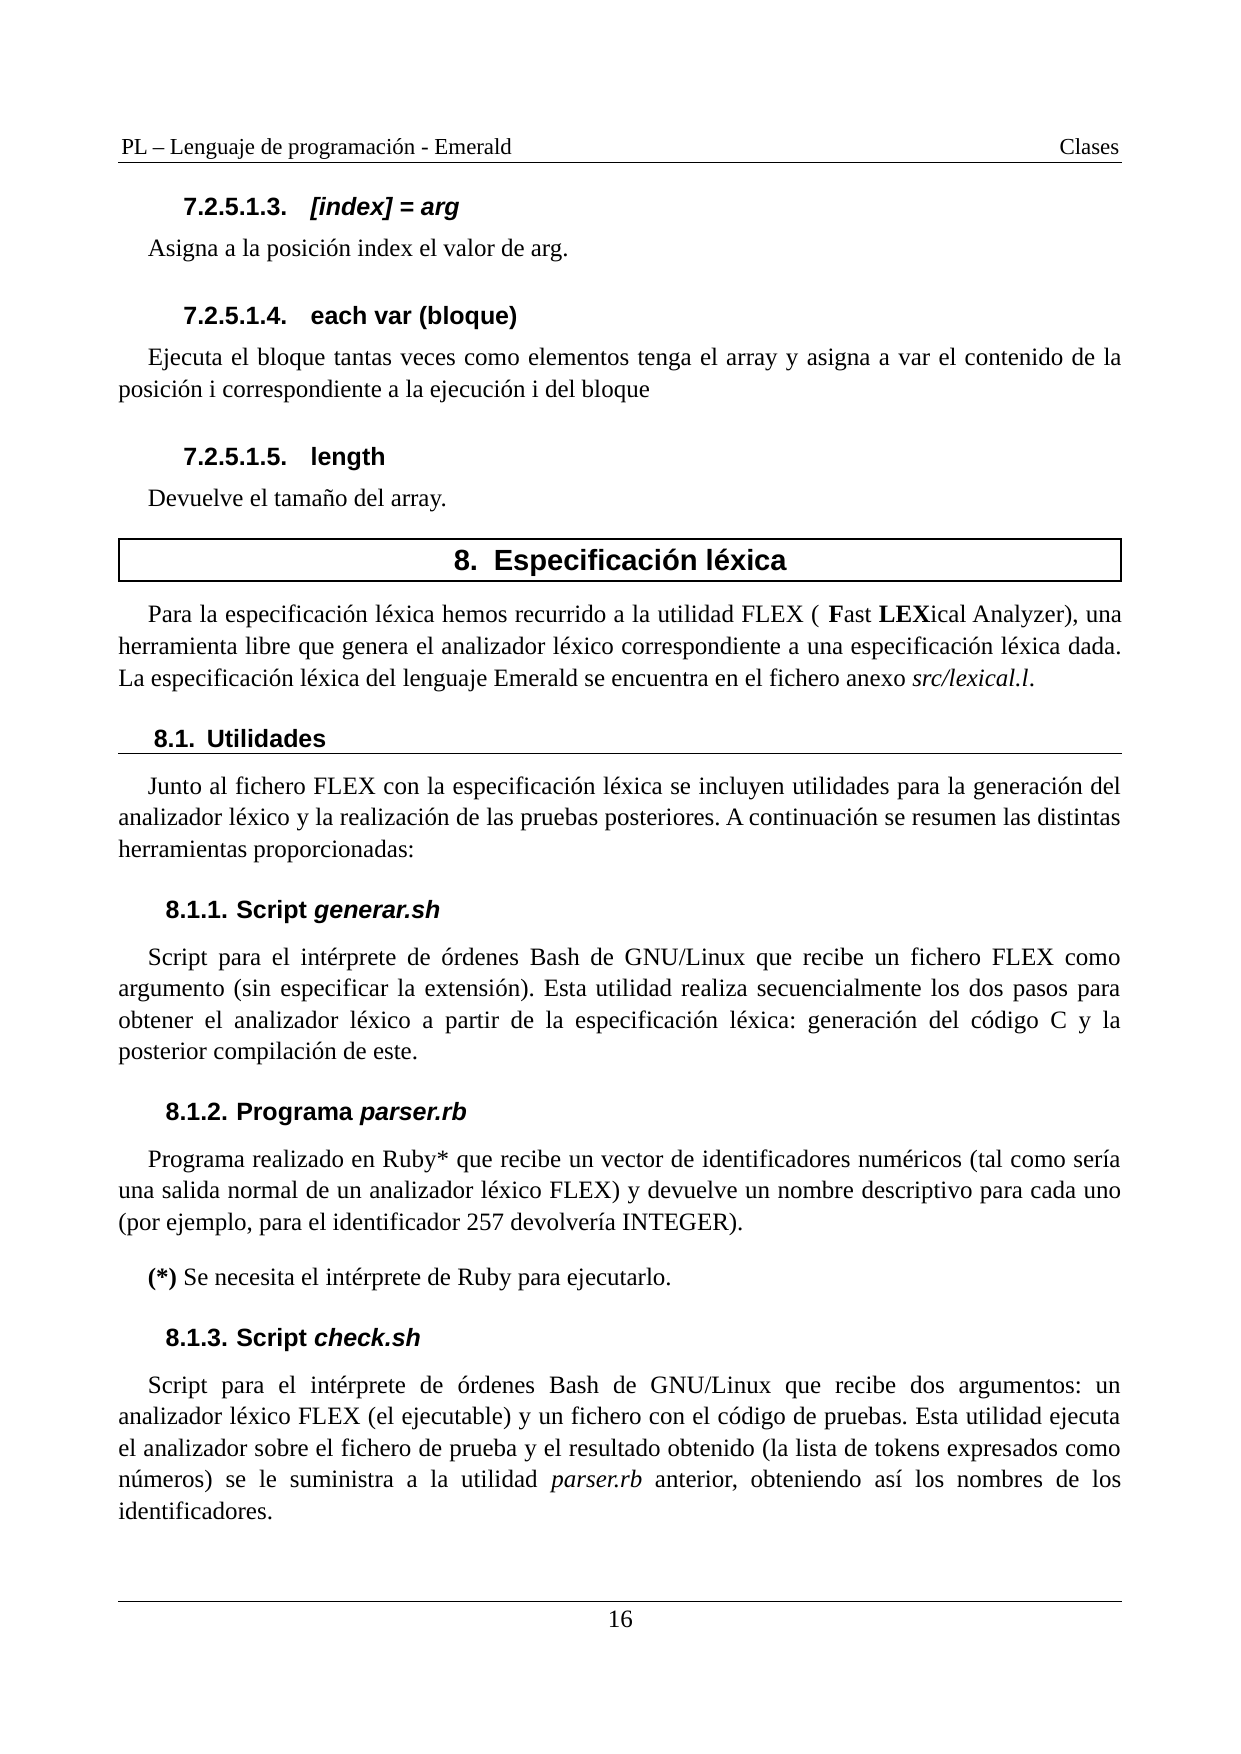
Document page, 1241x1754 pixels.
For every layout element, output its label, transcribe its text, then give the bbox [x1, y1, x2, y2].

subtitle Script generar.sh [118, 895, 1122, 924]
text Script para el intérprete de órdenes Bash de GNU/Linux que recibe un fichero FLEX como argumento (sin especificar la extensión). Esta utilidad realiza secuencialmente los dos pasos para obtener el analizador léxico a partir de la especificación léxica: generación del código C y la posterior compilación de este. [118, 942, 1122, 1065]
text Junto al fichero FLEX con la especificación léxica se incluyen utilidades para la generación del analizador léxico y la realización de las pruebas posteriores. A continuación se resumen las distintas herramientas proporcionadas: [118, 771, 1122, 863]
text Programa realizado en Ruby* que recibe un vector de identificadores numéricos (tal como sería una salida normal de un analizador léxico FLEX) y devuelve un nombre descriptivo para cada uno (por ejemplo, para el identificador 257 devolvería INTEGER). [118, 1144, 1122, 1236]
text Devuelve el tamaño del array. [118, 483, 1122, 512]
subtitle Especificación léxica [120, 540, 1120, 580]
subtitle Programa parser.rb [118, 1097, 1122, 1126]
text Para la especificación léxica hemos recurrido a la utilidad FLEX ( Fast LEXical Analyzer), una herramienta libre que genera el analizador léxico correspondiente a una especificación léxica dada. La especificación léxica del lenguaje Emerald se encuentra en el fichero anexo src/lexical.l. [118, 599, 1122, 691]
text Script para el intérprete de órdenes Bash de GNU/Linux que recibe dos argumentos: un analizador léxico FLEX (el ejecutable) y un fichero con el código de pruebas. Esta utilidad ejecuta el analizador sobre el fichero de prueba y el resultado obtenido (la lista de tokens expresados como números) se le suministra a la utilidad parser.rb anterior, obteniendo así los nombres de los identificadores. [118, 1370, 1122, 1525]
text Asigna a la posición index el valor de arg. [118, 233, 1122, 262]
subtitle length [163, 442, 1122, 471]
subtitle [index] = arg [163, 192, 1122, 220]
subtitle Script check.sh [118, 1323, 1122, 1352]
text (*) Se necesita el intérprete de Ruby para ejecutarlo. [118, 1262, 1122, 1291]
text Ejecuta el bloque tantas veces como elementos tenga el array y asigna a var el contenido de la posición i correspondiente a la ejecución i del bloque [118, 342, 1122, 402]
subtitle each var (bloque) [163, 301, 1122, 330]
subtitle Utilidades [118, 724, 1122, 753]
